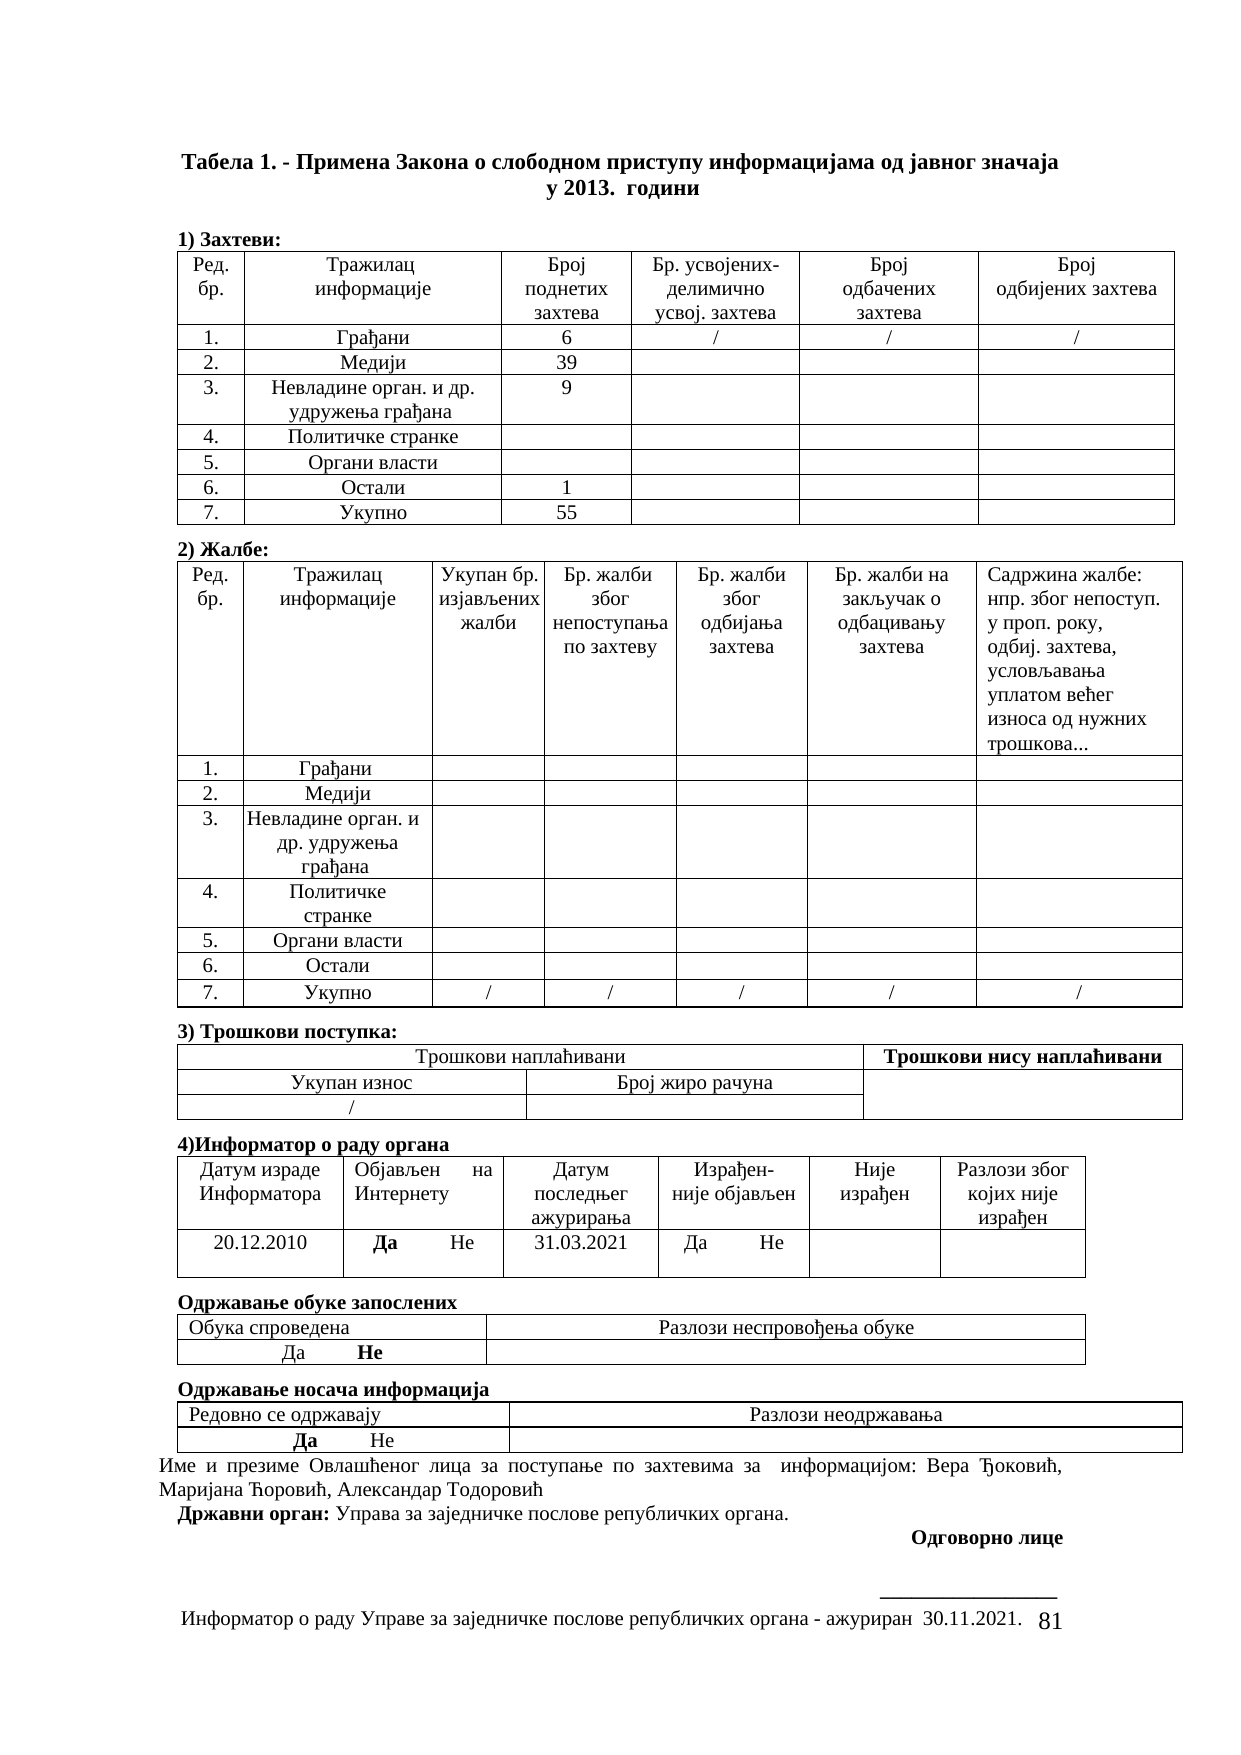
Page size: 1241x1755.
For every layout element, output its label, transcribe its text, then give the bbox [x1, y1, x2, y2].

table_header Број одбијених захтева [979, 252, 1174, 324]
table_cell 2. [178, 350, 244, 374]
table_cell [545, 781, 676, 805]
table_cell 4. [178, 879, 243, 927]
table_cell 9 [502, 375, 631, 423]
table_header Ред.бр. [178, 252, 244, 324]
table_cell 2. [178, 781, 243, 805]
table_cell [979, 375, 1174, 423]
table_cell 6. [178, 475, 244, 499]
table_header Бр. жалби због непоступања по захтеву [545, 562, 676, 754]
table_header Бр. усвојених- делимично усвој. захтева [632, 252, 799, 324]
table_cell / [800, 325, 978, 349]
table_cell [808, 781, 976, 805]
table_cell [808, 953, 976, 979]
text 1) Захтеви: [177, 227, 1063, 251]
table_cell / [979, 325, 1174, 349]
table_header Израђен- није објављен [659, 1157, 809, 1229]
table_cell Да Не [178, 1340, 486, 1364]
table_cell 3. [178, 375, 244, 423]
table_header Објављен на Интернету [344, 1157, 503, 1229]
table_cell / [977, 980, 1182, 1006]
table_cell 55 [502, 500, 631, 524]
table_cell 31.03.2021 [504, 1230, 658, 1277]
text Табела 1. - Примена Закона о слободном приступу информацијама од јавног значаја [177, 148, 1063, 174]
table_cell Политичке странке [244, 879, 432, 927]
table_header Садржина жалбе: нпр. због непоступ. у проп. року, одбиј. захтева, условљавања уплатом већег износа од нужних трошкова... [977, 562, 1182, 754]
table_cell Невладине орган. и др. удружења грађана [244, 806, 432, 878]
table_cell Остали [244, 953, 432, 979]
text Одговорно лице [177, 1525, 1063, 1549]
table_cell 7. [178, 500, 244, 524]
table_cell [800, 375, 978, 423]
table_cell Остали [245, 475, 501, 499]
table_cell [977, 781, 1182, 805]
table_cell [800, 475, 978, 499]
table_cell Да Не [659, 1230, 809, 1277]
table_cell [808, 806, 976, 878]
text у 2013. години [177, 174, 1063, 200]
table_cell 1. [178, 325, 244, 349]
table_cell / [178, 1095, 526, 1119]
table_cell Укупно [244, 980, 432, 1006]
table_header Разлози због којих није израђен [941, 1157, 1085, 1229]
table_cell Органи власти [245, 450, 501, 474]
table_cell [810, 1230, 940, 1277]
table_header Број одбачених захтева [800, 252, 978, 324]
table_cell [527, 1095, 863, 1119]
table_cell / [433, 980, 544, 1006]
table_cell [433, 806, 544, 878]
table_cell [977, 879, 1182, 927]
table_cell Oргани власти [244, 928, 432, 952]
table_cell Медији [244, 781, 432, 805]
table_header Разлози неодржавања [510, 1403, 1182, 1426]
table_cell [545, 806, 676, 878]
table_header Трошкови нису наплаћивани [864, 1045, 1182, 1068]
table_cell [800, 450, 978, 474]
table_cell [941, 1230, 1085, 1277]
table_header Бр. жалби на закључак о одбацивању захтева [808, 562, 976, 754]
table_cell Невладине орган. и др. удружења грађана [245, 375, 501, 423]
table_cell [977, 953, 1182, 979]
table_cell [808, 756, 976, 779]
table_header Бр. жалби због одбијања захтева [677, 562, 807, 754]
table_cell 5. [178, 928, 243, 952]
table_cell Укупно [245, 500, 501, 524]
table_cell [808, 879, 976, 927]
table_header Разлози неспровођења обуке [487, 1315, 1085, 1339]
table_header Датум последњег ажурирања [504, 1157, 658, 1229]
table_cell [487, 1340, 1085, 1364]
table_cell [632, 375, 799, 423]
text _________________ [177, 1573, 1063, 1602]
table_cell Да Не [344, 1230, 503, 1277]
table_header Ред. бр. [178, 562, 243, 754]
table_cell [677, 806, 807, 878]
table_cell [545, 953, 676, 979]
table_cell [979, 425, 1174, 448]
table_header Укупан бр. изјављених жалби [433, 562, 544, 754]
table_cell 39 [502, 350, 631, 374]
table_cell Да Не [178, 1428, 509, 1452]
table_cell 7. [178, 980, 243, 1006]
table_header Тражилац информације [245, 252, 501, 324]
table_cell [433, 928, 544, 952]
table_cell Грађани [244, 756, 432, 779]
table_cell [864, 1070, 1182, 1119]
table_cell [677, 756, 807, 779]
table_cell [979, 350, 1174, 374]
table_cell [545, 879, 676, 927]
text 2) Жалбе: [177, 537, 1063, 561]
table_header Број поднетих захтева [502, 252, 631, 324]
table_cell [977, 806, 1182, 878]
text Име и презиме Овлашћеног лица за поступање по захтевима за информацијом: Вера Ђоковић, Маријана Ћоровић, Александар Тодоровић [158, 1453, 1063, 1501]
table_cell [545, 928, 676, 952]
table_header Редовно се одржавају [178, 1403, 509, 1426]
table_header Није израђен [810, 1157, 940, 1229]
text Државни орган: Управа за заједничке послове републичких органа. [177, 1501, 1063, 1525]
table_header Обука спроведена [178, 1315, 486, 1339]
table_cell [677, 781, 807, 805]
text Одржавање носача информација [177, 1377, 1063, 1401]
table_cell [502, 450, 631, 474]
text 4)Информатор о раду органа [177, 1132, 1063, 1156]
table_cell [632, 500, 799, 524]
table_cell 1. [178, 756, 243, 779]
table_cell / [677, 980, 807, 1006]
table_header Трошкови наплаћивани [178, 1045, 863, 1068]
table_cell [632, 450, 799, 474]
table_cell [979, 500, 1174, 524]
table_cell [800, 425, 978, 448]
table_header Тражилац информације [244, 562, 432, 754]
table_cell [632, 425, 799, 448]
table_cell [677, 953, 807, 979]
table_cell [677, 928, 807, 952]
table_cell / [808, 980, 976, 1006]
table_cell [800, 350, 978, 374]
table_header Датум израде Информатора [178, 1157, 343, 1229]
table_cell / [632, 325, 799, 349]
table_cell / [545, 980, 676, 1006]
table_cell 1 [502, 475, 631, 499]
table_cell [677, 879, 807, 927]
table_cell [502, 425, 631, 448]
table_cell [979, 475, 1174, 499]
table_cell [808, 928, 976, 952]
table_cell [433, 781, 544, 805]
table_cell 4. [178, 425, 244, 448]
table_cell 6. [178, 953, 243, 979]
table_cell Политичке странке [245, 425, 501, 448]
table_cell [433, 879, 544, 927]
table_cell Медији [245, 350, 501, 374]
table_cell [545, 756, 676, 779]
table_cell 6 [502, 325, 631, 349]
table_cell 20.12.2010 [178, 1230, 343, 1277]
table_cell [979, 450, 1174, 474]
text 3) Трошкови поступка: [177, 1019, 1063, 1043]
text Одржавање обуке запослених [177, 1290, 1063, 1314]
table_cell [433, 953, 544, 979]
table_cell Укупан износ [178, 1070, 526, 1094]
table_cell [433, 756, 544, 779]
table_cell Број жиро рачуна [527, 1070, 863, 1094]
table_cell 3. [178, 806, 243, 878]
table_cell [632, 475, 799, 499]
table_cell 5. [178, 450, 244, 474]
table_cell [977, 928, 1182, 952]
table_cell [510, 1428, 1182, 1452]
table_cell Грађани [245, 325, 501, 349]
table_cell [977, 756, 1182, 779]
table_cell [800, 500, 978, 524]
table_cell [632, 350, 799, 374]
